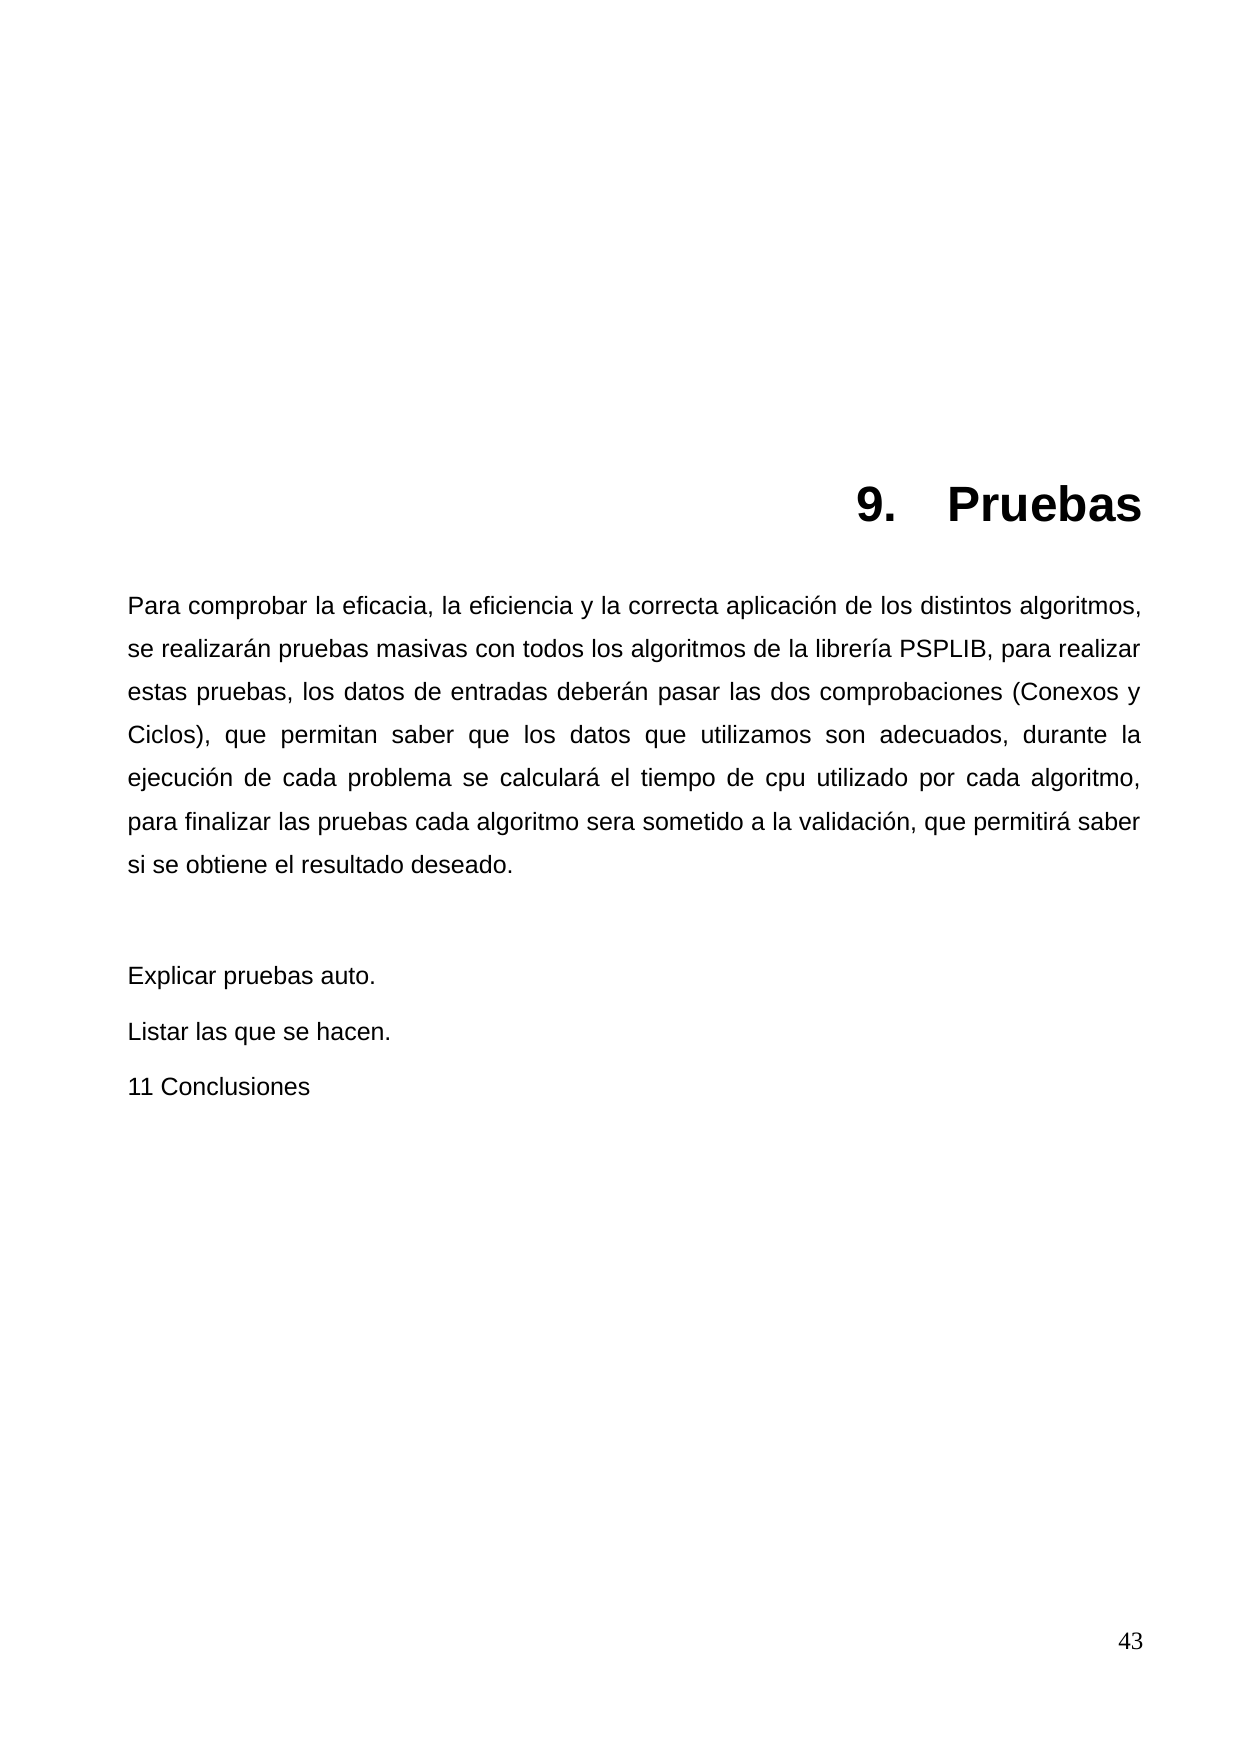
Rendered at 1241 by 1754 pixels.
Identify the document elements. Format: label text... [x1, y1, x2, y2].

text Explicar pruebas auto. [127, 961, 1143, 990]
text Listar las que se hacen. [127, 1017, 1143, 1045]
text 11 Conclusiones [127, 1072, 1143, 1101]
text Para comprobar la eficacia, la eficiencia y la correcta aplicación de los distintos algoritmos, se realizarán pruebas masivas con todos los algoritmos de la librería PSPLIB, para realizar estas pruebas, los datos de entradas deberán pasar las dos comprobaciones (Conexos y Ciclos), que permitan saber que los datos que utilizamos son adecuados, durante la ejecución de cada problema se calculará el tiempo de cpu utilizado por cada algoritmo, para finalizar las pruebas cada algoritmo sera sometido a la validación, que permitirá saber si se obtiene el resultado deseado. [127, 591, 1143, 878]
subtitle Pruebas [127, 475, 1143, 532]
